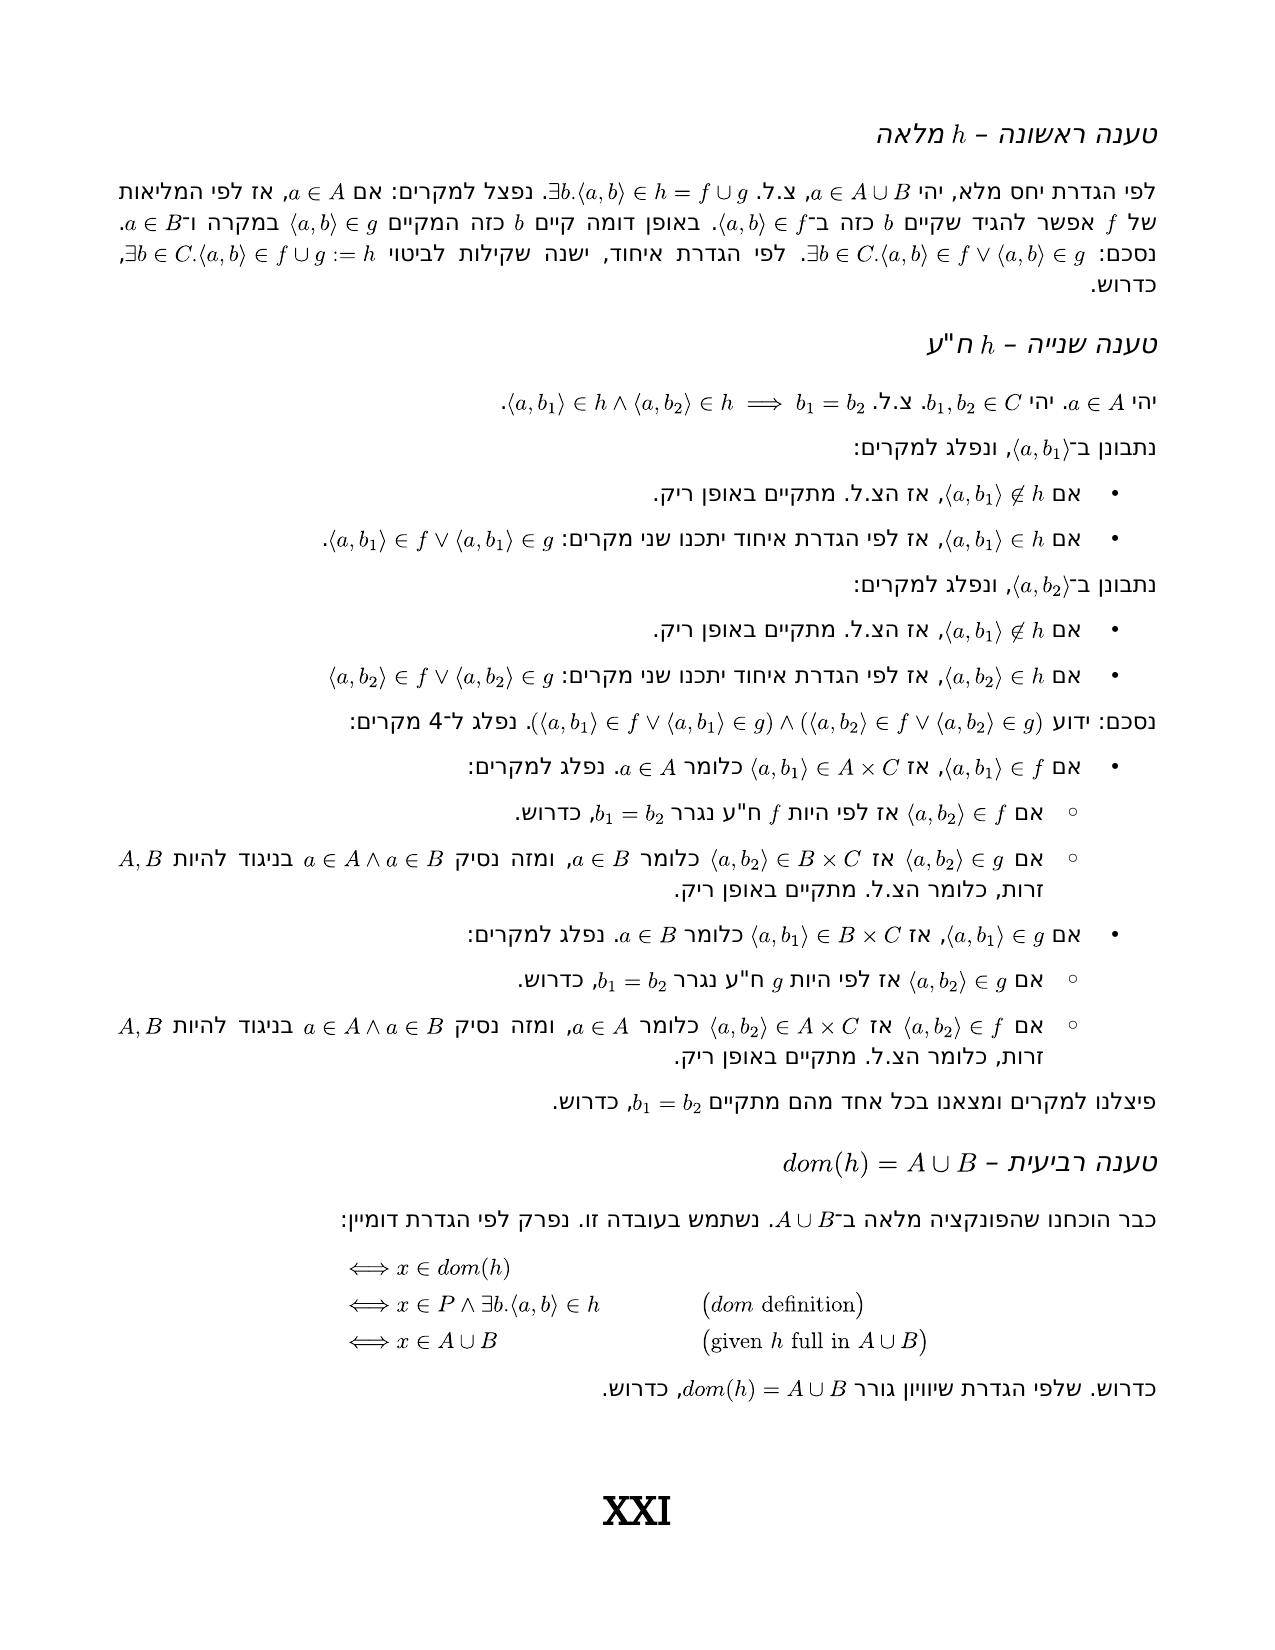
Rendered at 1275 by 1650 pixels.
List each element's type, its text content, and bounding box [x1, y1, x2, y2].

list אם , אז לפי הגדרת איחוד יתכנו שני מקרים: [118, 662, 1119, 689]
list אם , אז כלומר . נפלג למקרים: [118, 921, 1119, 948]
list אם אז כלומר , ומזה נסיק בניגוד להיות זרות, כלומר הצ.ל. מתקיים באופן ריק. [118, 1012, 1082, 1070]
list אם , אז לפי הגדרת איחוד יתכנו שני מקרים: . [118, 525, 1119, 552]
list אם אז כלומר , ומזה נסיק בניגוד להיות זרות, כלומר הצ.ל. מתקיים באופן ריק. [118, 845, 1082, 902]
list אם , אז הצ.ל. מתקיים באופן ריק. [118, 617, 1119, 644]
list אם , אז הצ.ל. מתקיים באופן ריק. [118, 480, 1119, 507]
list אם אז לפי היות ח"ע נגרר , כדרוש. [118, 967, 1082, 994]
text נתבונן ב־, ונפלג למקרים: [118, 434, 1157, 461]
text לפי הגדרת יחס מלא, יהי , צ.ל. . נפצל למקרים: אם , אז לפי המליאות של אפשר להגיד שקיים כזה ב־. באופן דומה קיים כזה המקיים במקרה ו־. נסכם: . לפי הגדרת איחוד, ישנה שקילות לביטוי , כדרוש. [118, 178, 1157, 298]
subtitle טענה רביעית – [118, 1146, 1157, 1178]
subtitle טענה ראשונה – מלאה [118, 118, 1157, 150]
text נסכם: ידוע . נפלג ל־4 מקרים: [118, 708, 1157, 735]
list אם אז לפי היות ח"ע נגרר , כדרוש. [118, 799, 1082, 826]
list אם , אז כלומר . נפלג למקרים: [118, 753, 1119, 781]
text כדרוש. שלפי הגדרת שיוויון גורר , כדרוש. [118, 1375, 1157, 1402]
text פיצלנו למקרים ומצאנו בכל אחד מהם מתקיים , כדרוש. [118, 1088, 1157, 1115]
text נתבונן ב־, ונפלג למקרים: [118, 571, 1157, 598]
text יהי . יהי . צ.ל. . [118, 388, 1157, 416]
text כבר הוכחנו שהפונקציה מלאה ב־. נשתמש בעובדה זו. נפרק לפי הגדרת דומיין: [118, 1206, 1157, 1233]
subtitle טענה שנייה – ח"ע [118, 329, 1157, 360]
